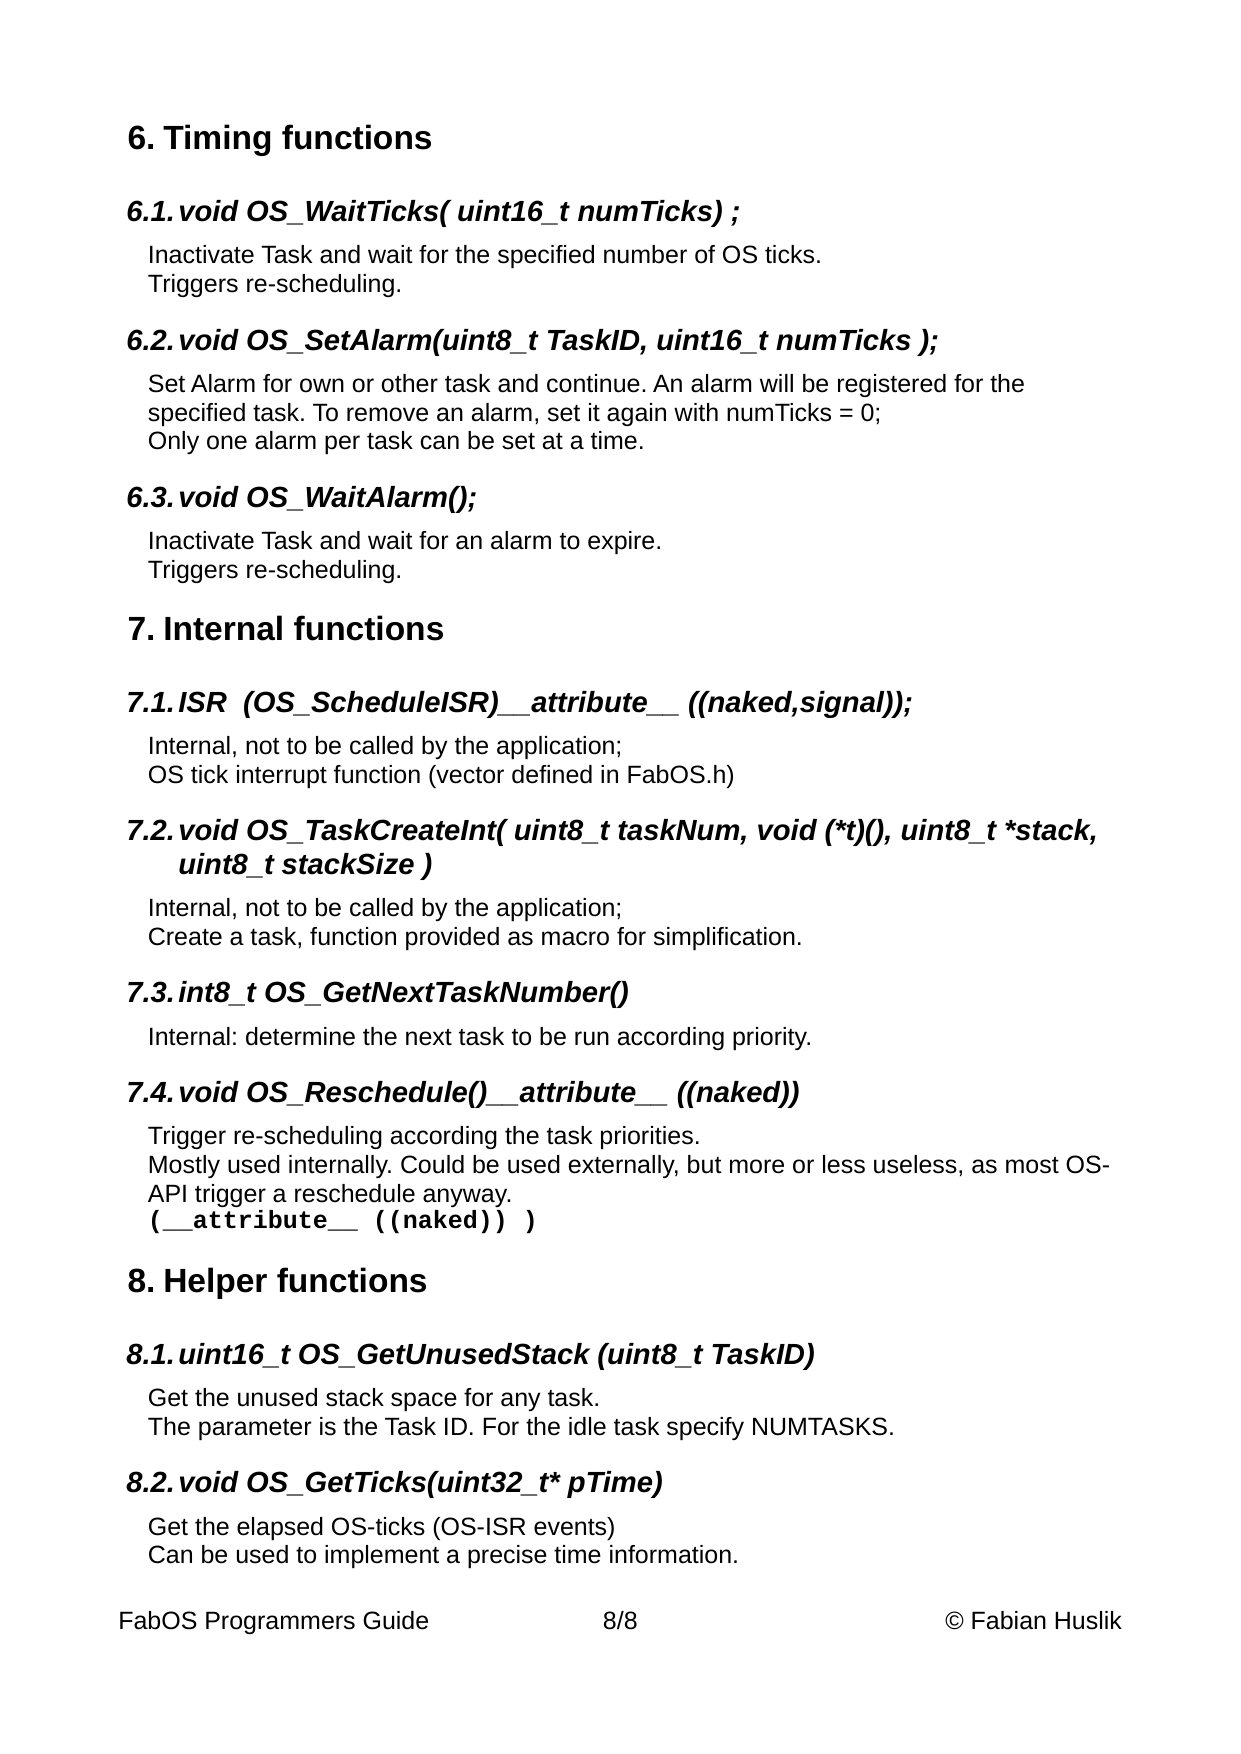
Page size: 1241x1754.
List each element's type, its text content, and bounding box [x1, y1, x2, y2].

subtitle Internal functions [118, 609, 1122, 647]
text Internal, not to be called by the application; [148, 731, 1122, 759]
subtitle ISR (OS_ScheduleISR)__attribute__ ((naked,signal)); [118, 685, 1122, 718]
text (__attribute__ ((naked)) ) [148, 1207, 1122, 1236]
subtitle void OS_SetAlarm(uint8_t TaskID, uint16_t numTicks ); [118, 323, 1122, 356]
subtitle int8_t OS_GetNextTaskNumber() [118, 975, 1122, 1009]
text Inactivate Task and wait for the specified number of OS ticks. [148, 240, 1122, 269]
subtitle void OS_Reschedule()__attribute__ ((naked)) [118, 1075, 1122, 1109]
text Triggers re-scheduling. [148, 269, 1122, 298]
text Only one alarm per task can be set at a time. [148, 426, 1122, 455]
text Set Alarm for own or other task and continue. An alarm will be registered for the specified task. To remove an alarm, set it again with numTicks = 0; [148, 369, 1122, 426]
text Triggers re-scheduling. [148, 555, 1122, 584]
text Trigger re-scheduling according the task priorities. [148, 1121, 1122, 1150]
text Get the unused stack space for any task. [148, 1383, 1122, 1412]
text The parameter is the Task ID. For the idle task specify NUMTASKS. [148, 1412, 1122, 1441]
text Can be used to implement a precise time information. [148, 1540, 1122, 1569]
text Internal: determine the next task to be run according priority. [148, 1021, 1122, 1050]
subtitle void OS_TaskCreateInt( uint8_t taskNum, void (*t)(), uint8_t *stack, uint8_t stackSize ) [118, 813, 1122, 880]
text Mostly used internally. Could be used externally, but more or less useless, as most OS-API trigger a reschedule anyway. [148, 1150, 1122, 1207]
subtitle uint16_t OS_GetUnusedStack (uint8_t TaskID) [118, 1337, 1122, 1371]
text OS tick interrupt function (vector defined in FabOS.h) [148, 759, 1122, 788]
text Inactivate Task and wait for an alarm to expire. [148, 526, 1122, 555]
text Create a task, function provided as macro for simplification. [148, 922, 1122, 950]
text Get the elapsed OS-ticks (OS-ISR events) [148, 1512, 1122, 1540]
subtitle void OS_WaitAlarm(); [118, 480, 1122, 514]
subtitle Timing functions [118, 118, 1122, 157]
subtitle void OS_GetTicks(uint32_t* pTime) [118, 1466, 1122, 1499]
subtitle Helper functions [118, 1261, 1122, 1299]
text Internal, not to be called by the application; [148, 893, 1122, 922]
subtitle void OS_WaitTicks( uint16_t numTicks) ; [118, 194, 1122, 228]
